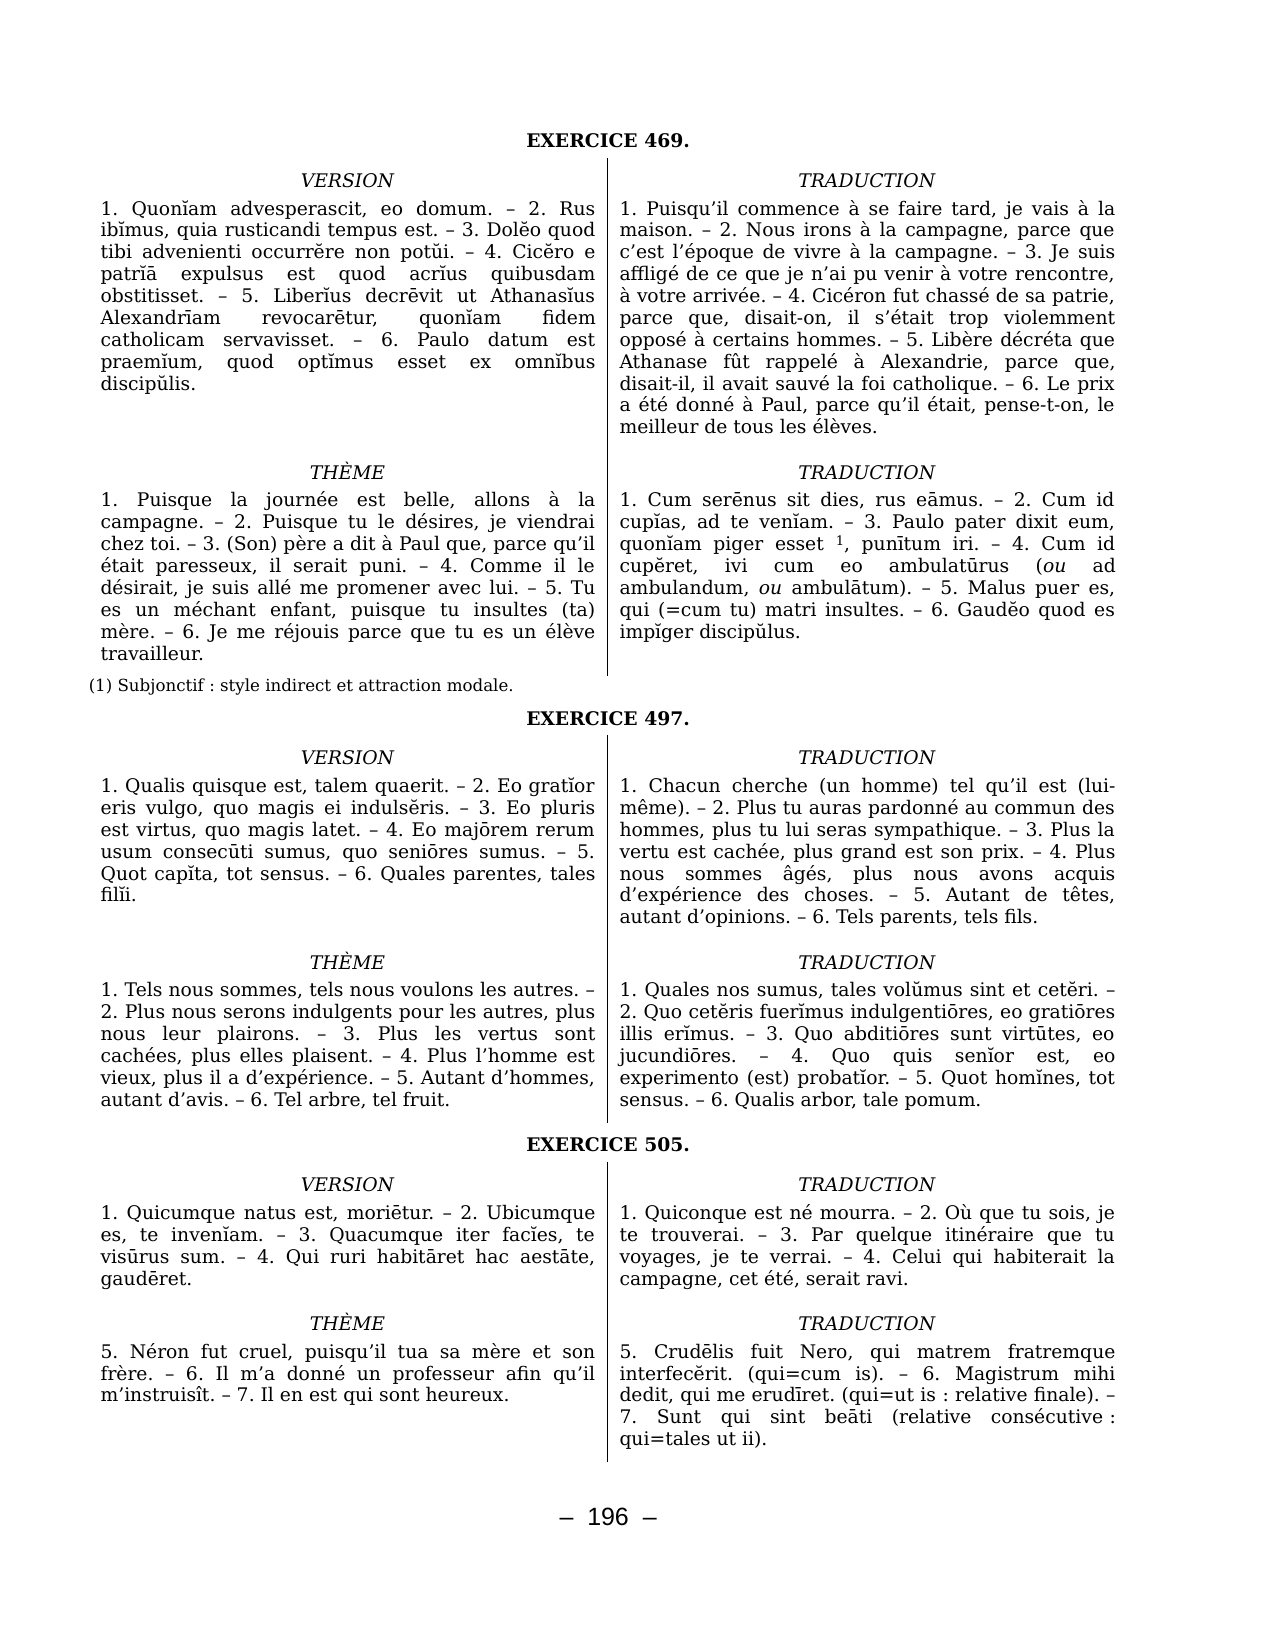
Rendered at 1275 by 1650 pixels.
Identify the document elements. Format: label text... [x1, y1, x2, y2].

table_cell TRADUCTION 1. Cum serēnus sit dies, rus eāmus. – 2. Cum id cupĭas, ad te venĭam. – 3. Paulo pater dixit eum, quonĭam piger esset 1, punītum iri. – 4. Cum id cupĕret, ivi cum eo ambulatūrus (ou ad ambulandum, ou ambulātum). – 5. Malus puer es, qui (=cum tu) matri insultes. – 6. Gaudĕo quod es impĭger discipŭlus. [608, 450, 1127, 676]
table_cell THÈME 1. Puisque la journée est belle, allons à la campagne. – 2. Puisque tu le désires, je viendrai chez toi. – 3. (Son) père a dit à Paul que, parce qu’il était paresseux, il serait puni. – 4. Comme il le désirait, je suis allé me promener avec lui. – 5. Tu es un méchant enfant, puisque tu insultes (ta) mère. – 6. Je me réjouis parce que tu es un élève travailleur. [89, 450, 607, 676]
text EXERCICE 497. [88, 707, 1127, 729]
table_cell THÈME 1. Tels nous sommes, tels nous voulons les autres. – 2. Plus nous serons indulgents pour les autres, plus nous leur plairons. – 3. Plus les vertus sont cachées, plus elles plaisent. – 4. Plus l’homme est vieux, plus il a d’expérience. – 5. Autant d’hommes, autant d’avis. – 6. Tel arbre, tel fruit. [89, 940, 607, 1122]
text (1) Subjonctif : style indirect et attraction modale. [88, 676, 1127, 696]
table_header VERSION 1. Qualis quisque est, talem quaerit. – 2. Eo gratĭor eris vulgo, quo magis ei indulsĕris. – 3. Eo pluris est virtus, quo magis latet. – 4. Eo majōrem rerum usum consecūti sumus, quo seniōres sumus. – 5. Quot capĭta, tot sensus. – 6. Quales parentes, tales filĭi. [89, 735, 607, 940]
table_cell TRADUCTION 1. Quales nos sumus, tales volŭmus sint et cetĕri. – 2. Quo cetĕris fuerĭmus indulgentiōres, eo gratiōres illis erĭmus. – 3. Quo abditiōres sunt virtūtes, eo jucundiōres. – 4. Quo quis senĭor est, eo experimento (est) probatĭor. – 5. Quot homĭnes, tot sensus. – 6. Qualis arbor, tale pomum. [608, 940, 1127, 1122]
table_header VERSION 1. Quicumque natus est, moriētur. – 2. Ubicumque es, te invenĭam. – 3. Quacumque iter facĭes, te visūrus sum. – 4. Qui ruri habitāret hac aestāte, gaudēret. [89, 1162, 607, 1301]
text EXERCICE 505. [88, 1134, 1127, 1156]
table_header TRADUCTION 1. Puisqu’il commence à se faire tard, je vais à la maison. – 2. Nous irons à la campagne, parce que c’est l’époque de vivre à la campagne. – 3. Je suis affligé de ce que je n’ai pu venir à votre rencontre, à votre arrivée. – 4. Cicéron fut chassé de sa patrie, parce que, disait-on, il s’était trop violemment opposé à certains hommes. – 5. Libère décréta que Athanase fût rappelé à Alexandrie, parce que, disait-il, il avait sauvé la foi catholique. – 6. Le prix a été donné à Paul, parce qu’il était, pense-t-on, le meilleur de tous les élèves. [608, 158, 1127, 450]
table_cell THÈME 5. Néron fut cruel, puisqu’il tua sa mère et son frère. – 6. Il m’a donné un professeur afin qu’il m’instruisît. – 7. Il en est qui sont heureux. [89, 1301, 607, 1462]
table_header VERSION 1. Quonĭam advesperascit, eo domum. – 2. Rus ibĭmus, quia rusticandi tempus est. – 3. Dolĕo quod tibi advenienti occurrĕre non potŭi. – 4. Cicĕro e patrĭā expulsus est quod acrĭus quibusdam obstitisset. – 5. Liberĭus decrēvit ut Athanasĭus Alexandrīam revocarētur, quonĭam fidem catholicam servavisset. – 6. Paulo datum est praemĭum, quod optĭmus esset ex omnĭbus discipŭlis. [89, 158, 607, 450]
table_cell TRADUCTION 5. Crudēlis fuit Nero, qui matrem fratremque interfecĕrit. (qui=cum is). – 6. Magistrum mihi dedit, qui me erudīret. (qui=ut is : relative finale). – 7. Sunt qui sint beāti (relative consécutive : qui=tales ut ii). [608, 1301, 1127, 1462]
text EXERCICE 469. [88, 130, 1127, 152]
table_header TRADUCTION 1. Chacun cherche (un homme) tel qu’il est (lui-même). – 2. Plus tu auras pardonné au commun des hommes, plus tu lui seras sympathique. – 3. Plus la vertu est cachée, plus grand est son prix. – 4. Plus nous sommes âgés, plus nous avons acquis d’expérience des choses. – 5. Autant de têtes, autant d’opinions. – 6. Tels parents, tels fils. [608, 735, 1127, 940]
table_header TRADUCTION 1. Quiconque est né mourra. – 2. Où que tu sois, je te trouverai. – 3. Par quelque itinéraire que tu voyages, je te verrai. – 4. Celui qui habiterait la campagne, cet été, serait ravi. [608, 1162, 1127, 1301]
